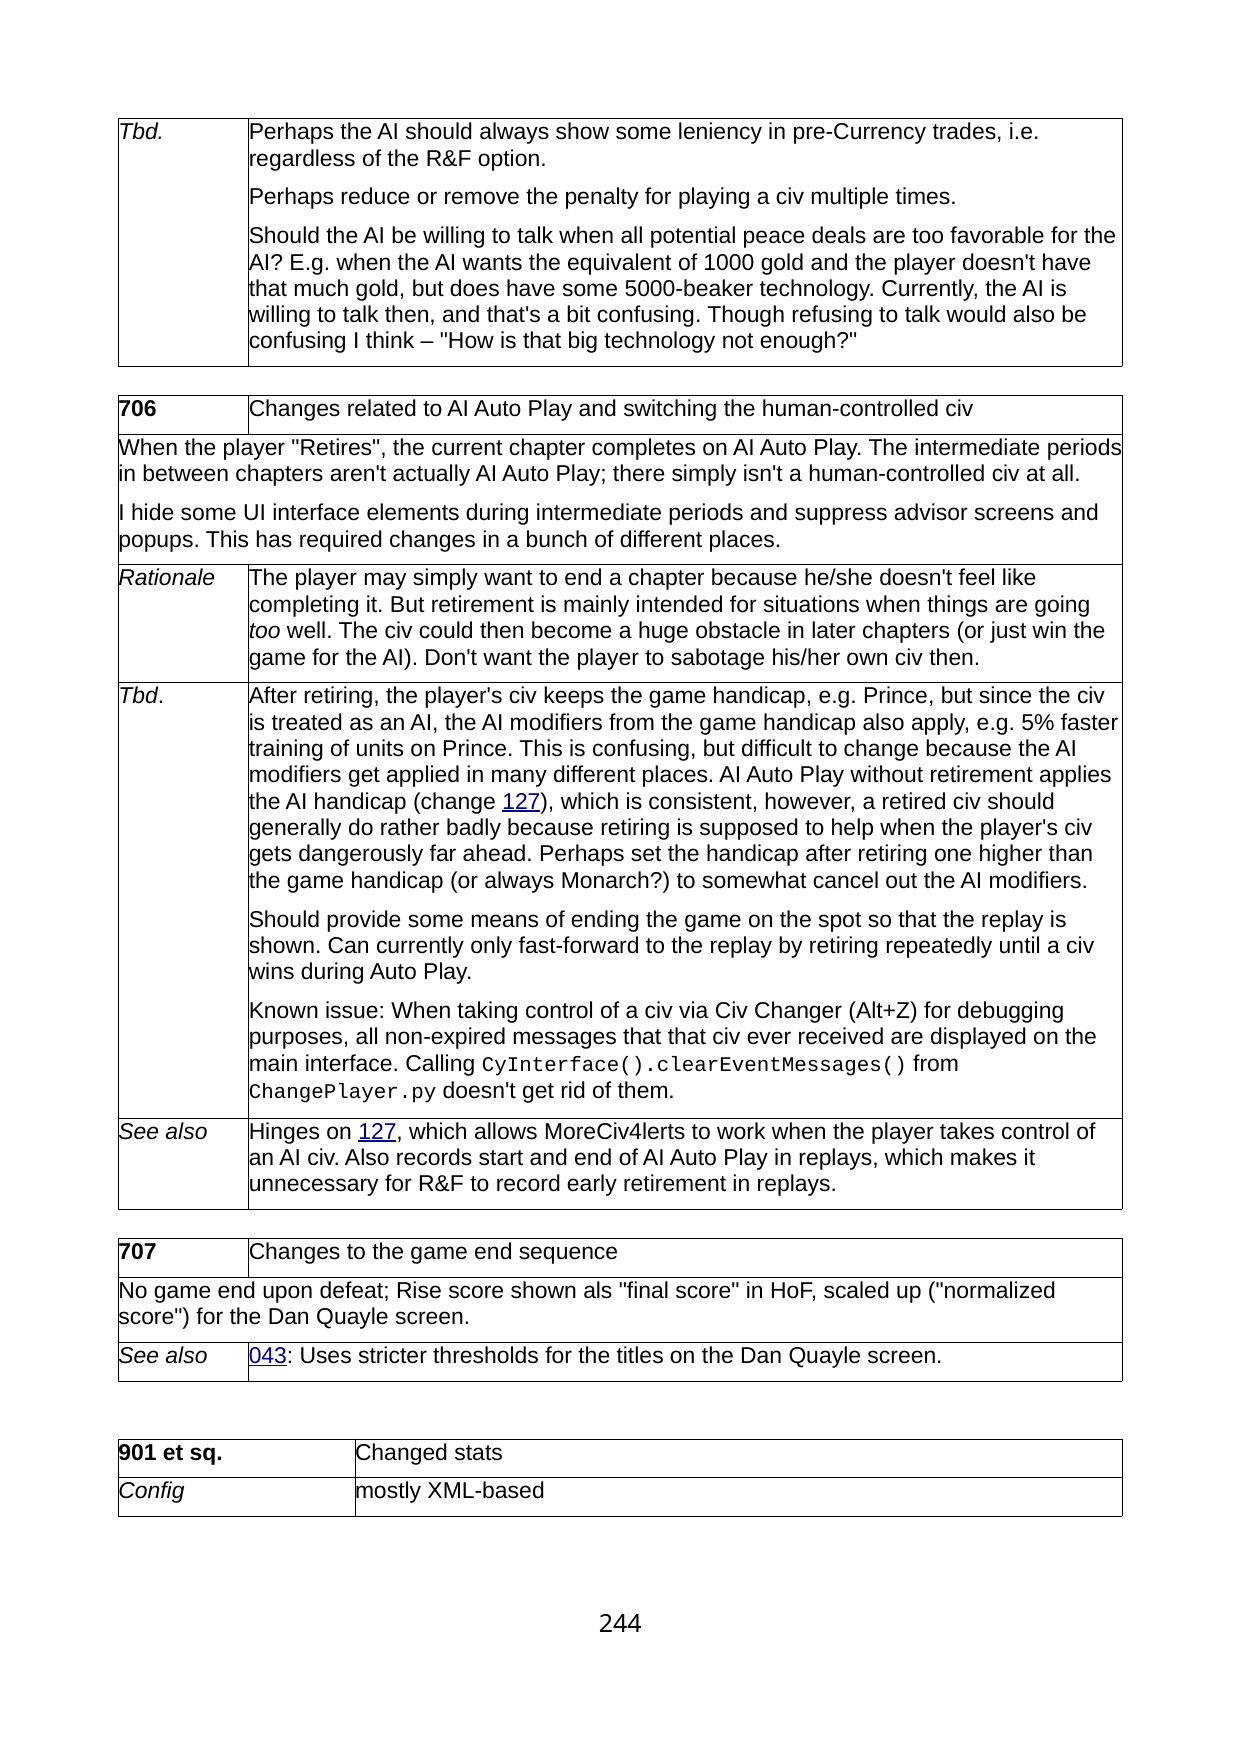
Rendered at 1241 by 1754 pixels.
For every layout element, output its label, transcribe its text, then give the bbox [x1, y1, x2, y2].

table_cell 043: Uses stricter thresholds for the titles on the Dan Quayle screen. [249, 1343, 1122, 1381]
table_cell Hinges on 127, which allows MoreCiv4lerts to work when the player takes control of an AI civ. Also records start and end of AI Auto Play in replays, which makes it unnecessary for R&F to record early retirement in replays. [249, 1119, 1122, 1209]
table_header Changes related to AI Auto Play and switching the human-controlled civ [249, 396, 1122, 434]
table_cell Rationale [119, 565, 248, 682]
table_header 901 et sq. [119, 1440, 355, 1477]
table_cell See also [119, 1343, 248, 1381]
table_cell Tbd. [119, 683, 248, 1117]
table_header 707 [119, 1239, 248, 1277]
table_cell When the player "Retires", the current chapter completes on AI Auto Play. The intermediate periods in between chapters aren't actually AI Auto Play; there simply isn't a human-controlled civ at all. I hide some UI interface elements during intermediate periods and suppress advisor screens and popups. This has required changes in a bunch of different places. [119, 435, 1122, 564]
table_cell Perhaps the AI should always show some leniency in pre-Currency trades, i.e. regardless of the R&F option. Perhaps reduce or remove the penalty for playing a civ multiple times. Should the AI be willing to talk when all potential peace deals are too favorable for the AI? E.g. when the AI wants the equivalent of 1000 gold and the player doesn't have that much gold, but does have some 5000-beaker technology. Currently, the AI is willing to talk then, and that's a bit confusing. Though refusing to talk would also be confusing I think – "How is that big technology not enough?" [249, 119, 1122, 366]
table_header Changed stats [356, 1440, 1122, 1477]
table_cell No game end upon defeat; Rise score shown als "final score" in HoF, scaled up ("normalized score") for the Dan Quayle screen. [119, 1278, 1122, 1342]
table_cell The player may simply want to end a chapter because he/she doesn't feel like completing it. But retirement is mainly intended for situations when things are going too well. The civ could then become a huge obstacle in later chapters (or just win the game for the AI). Don't want the player to sabotage his/her own civ then. [249, 565, 1122, 682]
table_cell See also [119, 1119, 248, 1209]
table_cell Config [119, 1478, 355, 1516]
table_cell Tbd. [119, 119, 248, 366]
table_cell mostly XML-based [356, 1478, 1122, 1516]
table_cell After retiring, the player's civ keeps the game handicap, e.g. Prince, but since the civ is treated as an AI, the AI modifiers from the game handicap also apply, e.g. 5% faster training of units on Prince. This is confusing, but difficult to change because the AI modifiers get applied in many different places. AI Auto Play without retirement applies the AI handicap (change 127), which is consistent, however, a retired civ should generally do rather badly because retiring is supposed to help when the player's civ gets dangerously far ahead. Perhaps set the handicap after retiring one higher than the game handicap (or always Monarch?) to somewhat cancel out the AI modifiers. Should provide some means of ending the game on the spot so that the replay is shown. Can currently only fast-forward to the replay by retiring repeatedly until a civ wins during Auto Play. Known issue: When taking control of a civ via Civ Changer (Alt+Z) for debugging purposes, all non-expired messages that that civ ever received are displayed on the main interface. Calling CyInterface().clearEventMessages() from ChangePlayer.py doesn't get rid of them. [249, 683, 1122, 1117]
table_header 706 [119, 396, 248, 434]
table_header Changes to the game end sequence [249, 1239, 1122, 1277]
